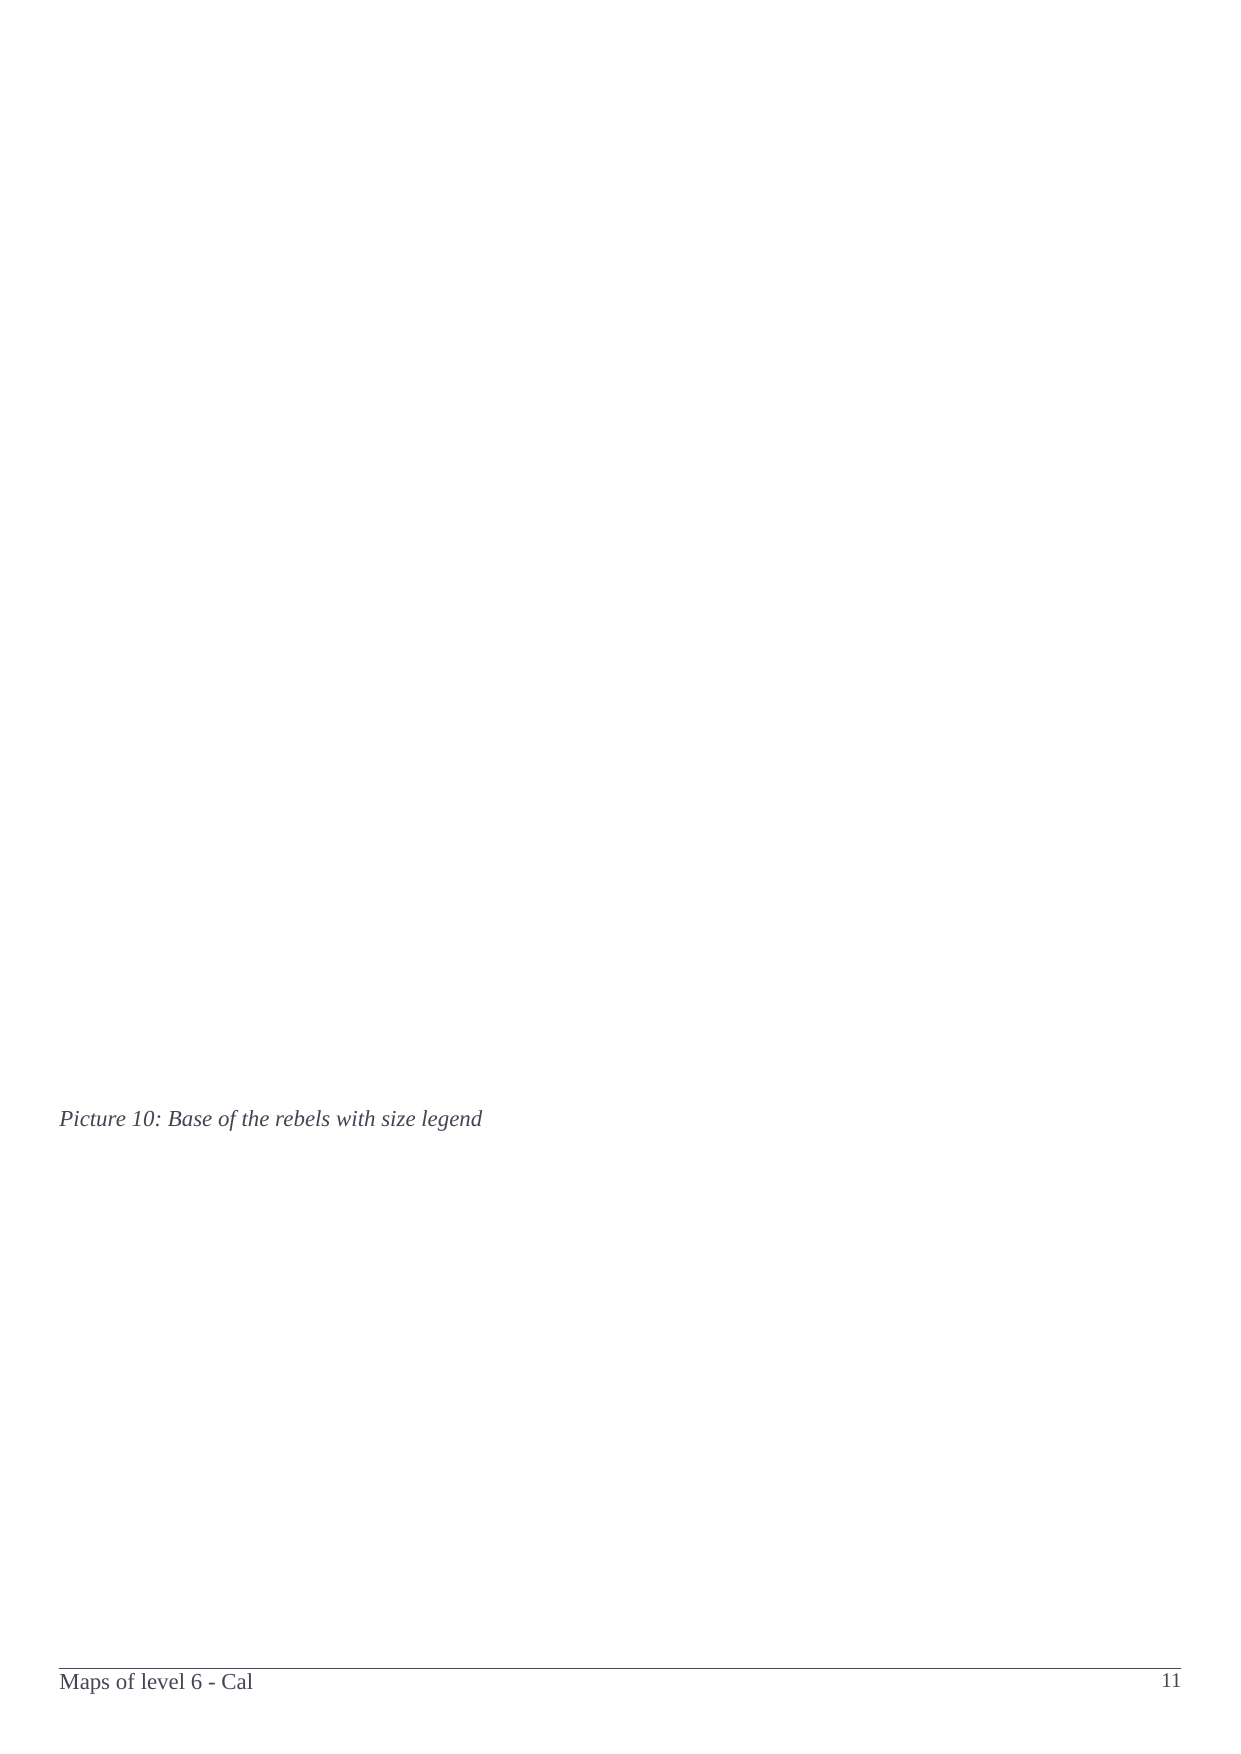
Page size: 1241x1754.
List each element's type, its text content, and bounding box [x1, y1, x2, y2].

text Picture 10: Base of the rebels with size legend [59, 72, 1181, 1132]
